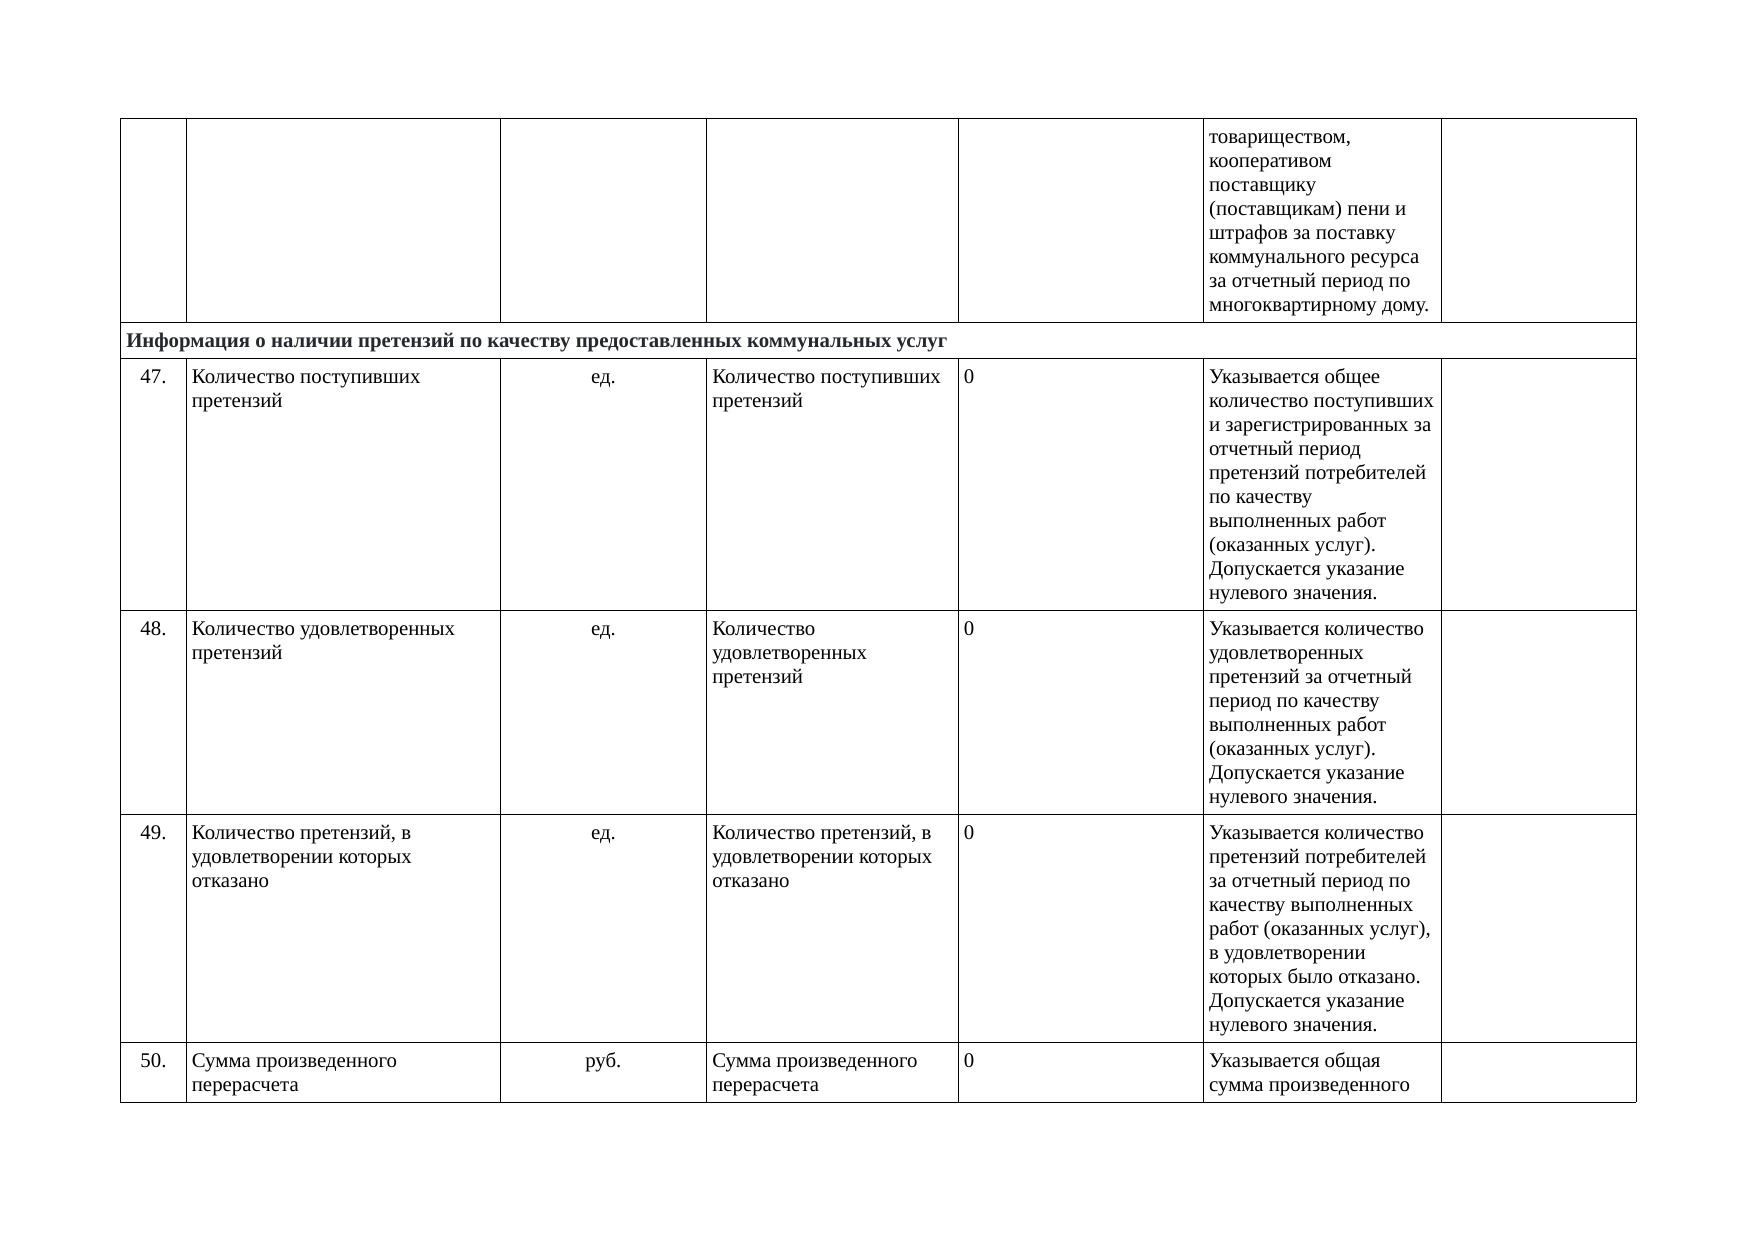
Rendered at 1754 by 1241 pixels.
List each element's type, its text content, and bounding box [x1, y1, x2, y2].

table_cell ед. [501, 359, 706, 610]
table_cell 50. [121, 1043, 186, 1102]
table_cell 0 [959, 815, 1203, 1042]
table_cell [121, 119, 186, 322]
table_cell Количество поступивших претензий [707, 359, 958, 610]
table_cell 0 [959, 1043, 1203, 1102]
table_cell Информация о наличии претензий по качеству предоставленных коммунальных услуг [121, 323, 1636, 358]
table_cell [707, 119, 958, 322]
table_cell 48. [121, 611, 186, 814]
table_cell Указывается количество удовлетворенных претензий за отчетный период по качеству выполненных работ (оказанных услуг). Допускается указание нулевого значения. [1204, 611, 1441, 814]
table_cell Количество претензий, в удовлетворении которых отказано [187, 815, 500, 1042]
table_cell [187, 119, 500, 322]
table_cell Сумма произведенного перерасчета [707, 1043, 958, 1102]
table_cell [1442, 119, 1636, 322]
table_cell Сумма произведенного перерасчета [187, 1043, 500, 1102]
table_cell товариществом, кооперативом поставщику (поставщикам) пени и штрафов за поставку коммунального ресурса за отчетный период по многоквартирному дому. [1204, 119, 1441, 322]
table_cell [1442, 815, 1636, 1042]
table_cell 49. [121, 815, 186, 1042]
table_cell [501, 119, 706, 322]
table_cell 0 [959, 611, 1203, 814]
table_cell [1442, 611, 1636, 814]
table_cell [959, 119, 1203, 322]
table_cell Количество удовлетворенных претензий [707, 611, 958, 814]
table_cell руб. [501, 1043, 706, 1102]
table_cell Указывается общая сумма произведенного [1204, 1043, 1441, 1102]
table_cell Количество претензий, в удовлетворении которых отказано [707, 815, 958, 1042]
table_cell [1442, 359, 1636, 610]
table_cell 47. [121, 359, 186, 610]
table_cell Количество удовлетворенных претензий [187, 611, 500, 814]
table_cell [1442, 1043, 1636, 1102]
table_cell Указывается количество претензий потребителей за отчетный период по качеству выполненных работ (оказанных услуг), в удовлетворении которых было отказано. Допускается указание нулевого значения. [1204, 815, 1441, 1042]
table_cell Указывается общее количество поступивших и зарегистрированных за отчетный период претензий потребителей по качеству выполненных работ (оказанных услуг). Допускается указание нулевого значения. [1204, 359, 1441, 610]
table_cell ед. [501, 611, 706, 814]
table_cell Количество поступивших претензий [187, 359, 500, 610]
table_cell 0 [959, 359, 1203, 610]
table_cell ед. [501, 815, 706, 1042]
